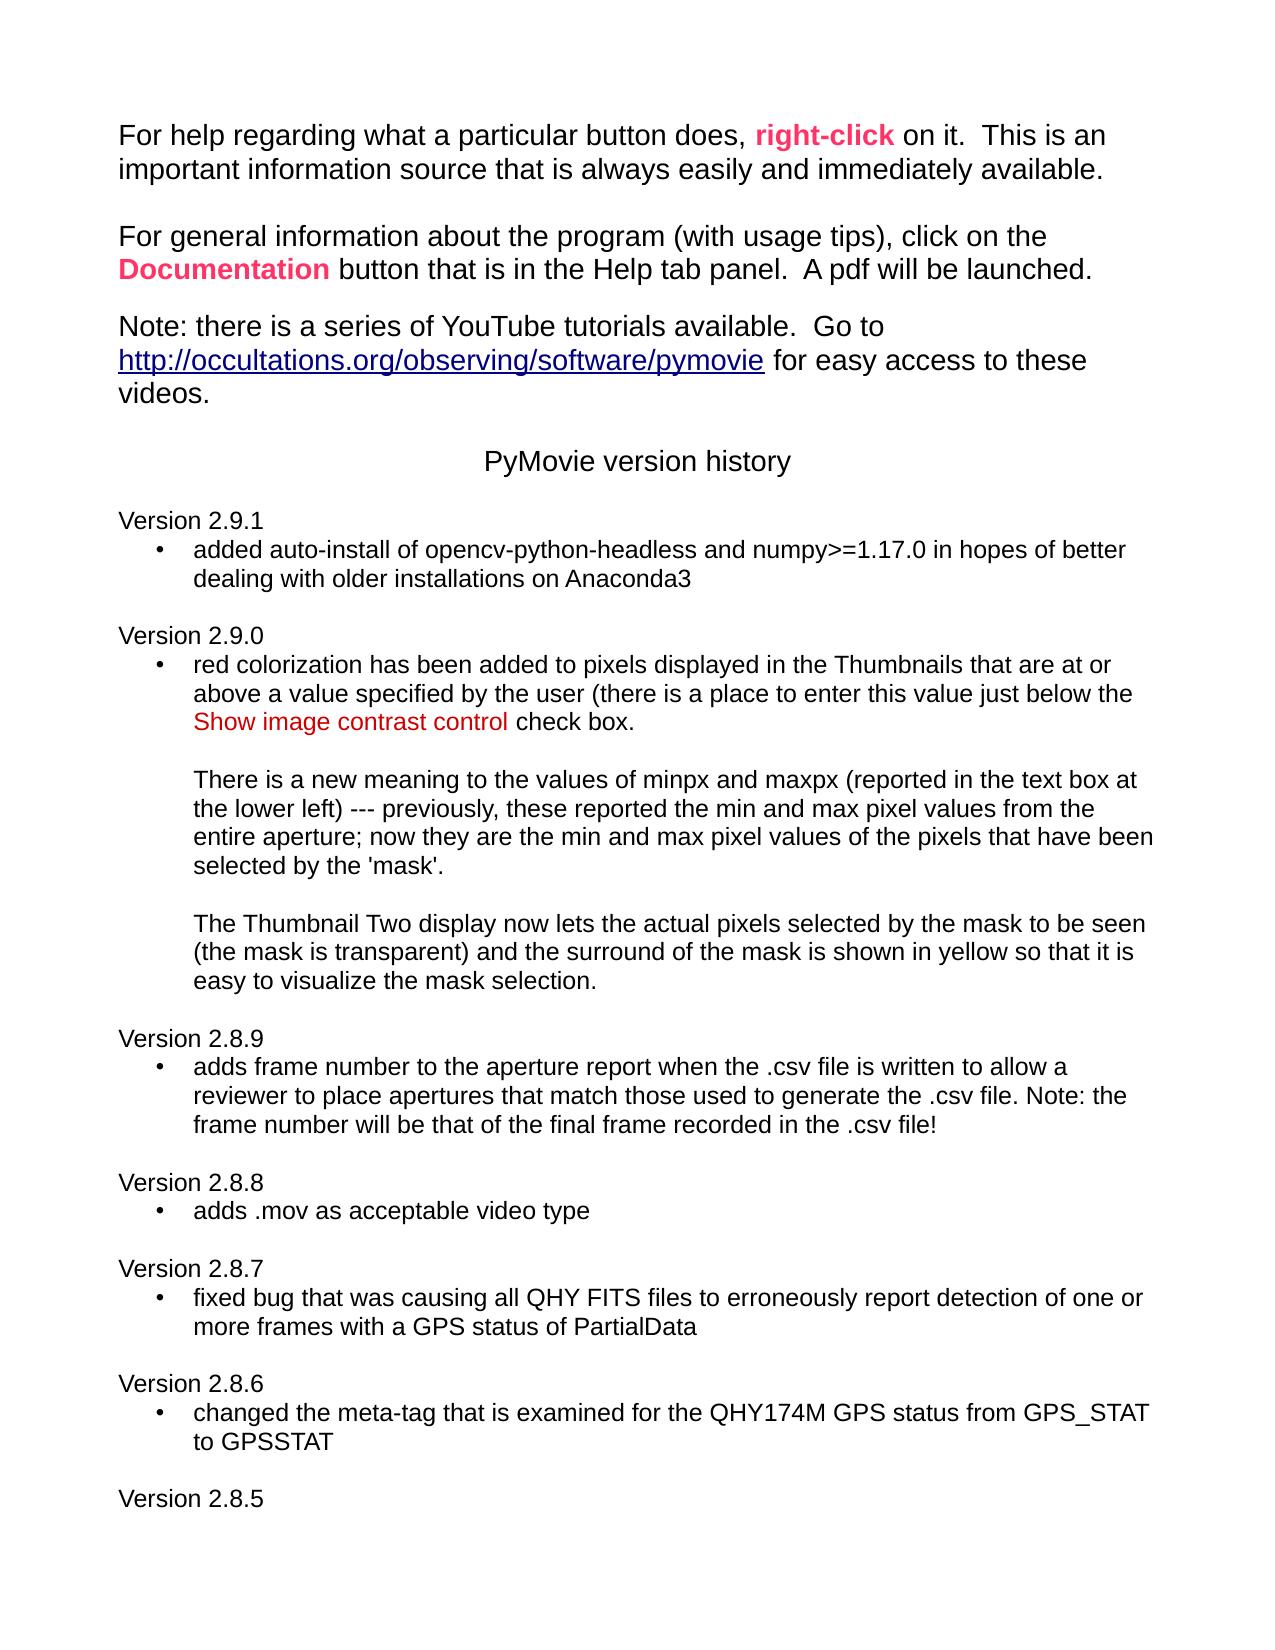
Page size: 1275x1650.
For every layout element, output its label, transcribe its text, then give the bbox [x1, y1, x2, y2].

list fixed bug that was causing all QHY FITS files to erroneously report detection of one or more frames with a GPS status of PartialData [156, 1283, 1157, 1369]
list added auto-install of opencv-python-headless and numpy>=1.17.0 in hopes of better dealing with older installations on Anaconda3 [156, 535, 1157, 621]
text For help regarding what a particular button does, right-click on it. This is an important information source that is always easily and immediately available. [118, 118, 1157, 185]
list adds frame number to the aperture report when the .csv file is written to allow a reviewer to place apertures that match those used to generate the .csv file. Note: the frame number will be that of the final frame recorded in the .csv file! [156, 1052, 1157, 1167]
text Version 2.9.0 [118, 621, 1157, 650]
text For general information about the program (with usage tips), click on the Documentation button that is in the Help tab panel. A pdf will be launched. [118, 219, 1157, 286]
list changed the meta-tag that is examined for the QHY174M GPS status from GPS_STAT to GPSSTAT [156, 1398, 1157, 1484]
text Version 2.8.7 [118, 1254, 1157, 1283]
text Version 2.8.8 [118, 1167, 1157, 1196]
text Version 2.8.5 [118, 1484, 1157, 1513]
list red colorization has been added to pixels displayed in the Thumbnails that are at or above a value specified by the user (there is a place to enter this value just below the Show image contrast control check box. There is a new meaning to the values of minpx and maxpx (reported in the text box at the lower left) --- previously, these reported the min and max pixel values from the entire aperture; now they are the min and max pixel values of the pixels that have been selected by the 'mask'. The Thumbnail Two display now lets the actual pixels selected by the mask to be seen (the mask is transparent) and the surround of the mask is shown in yellow so that it is easy to visualize the mask selection. [156, 650, 1157, 1024]
text PyMovie version history [118, 444, 1157, 477]
text Note: there is a series of YouTube tutorials available. Go to http://occultations.org/observing/software/pymovie for easy access to these videos. [118, 309, 1157, 410]
text Version 2.8.6 [118, 1369, 1157, 1398]
text Version 2.9.1 [118, 506, 1157, 535]
list adds .mov as acceptable video type [156, 1196, 1157, 1254]
text Version 2.8.9 [118, 1024, 1157, 1052]
